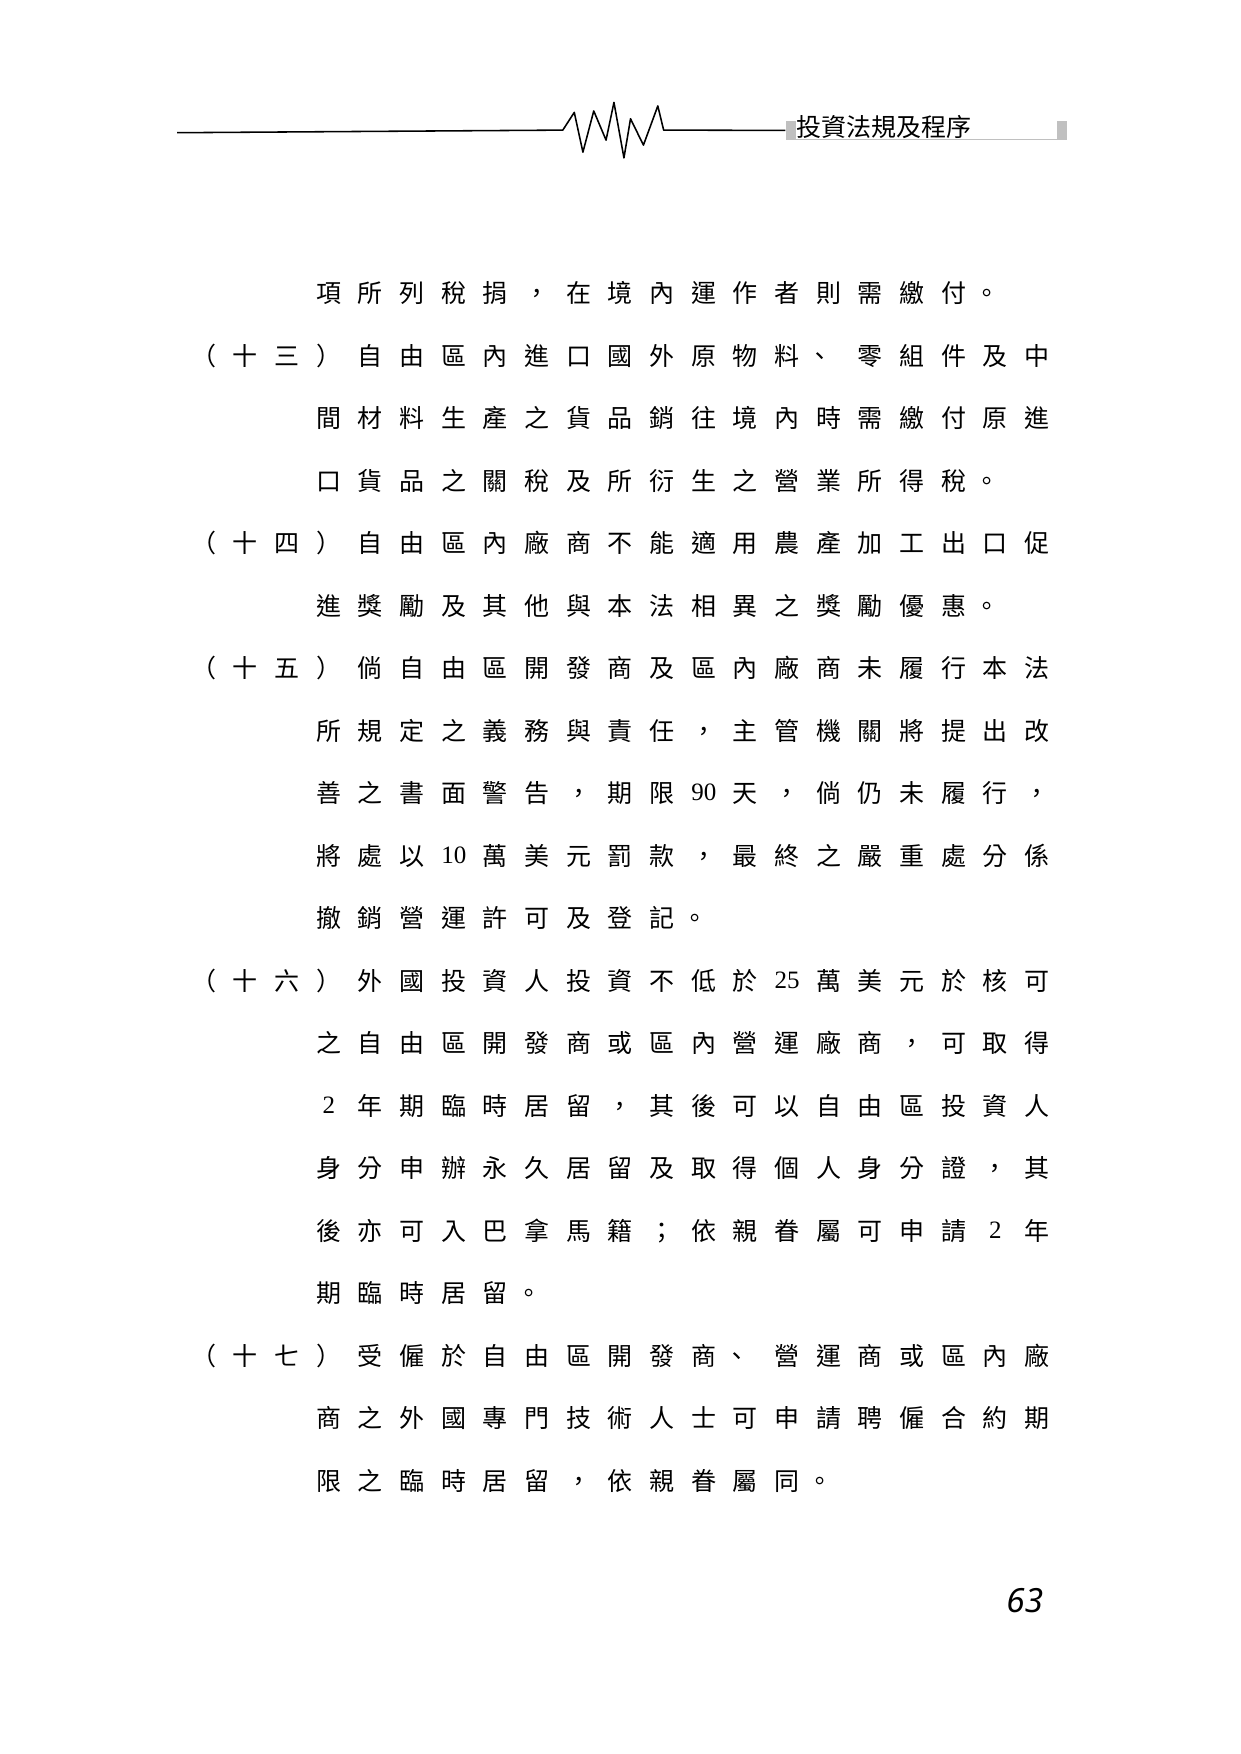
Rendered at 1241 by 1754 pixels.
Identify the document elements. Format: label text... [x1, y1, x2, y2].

text 項所列稅捐，在境內運作者則需繳付。 [183, 250, 1058, 313]
text （十六）外國投資人投資不低於25萬美元於核可之自由區開發商或區內營運廠商，可取得2年期臨時居留，其後可以自由區投資人身分申辦永久居留及取得個人身分證，其後亦可入巴拿馬籍；依親眷屬可申請2年期臨時居留。 [183, 938, 1058, 1313]
text （十四）自由區內廠商不能適用農產加工出口促進獎勵及其他與本法相異之獎勵優惠。 [183, 500, 1058, 625]
text （十五）倘自由區開發商及區內廠商未履行本法所規定之義務與責任，主管機關將提出改善之書面警告，期限90天，倘仍未履行，將處以10萬美元罰款，最終之嚴重處分係撤銷營運許可及登記。 [183, 625, 1058, 938]
text （十三）自由區內進口國外原物料、零組件及中間材料生產之貨品銷往境內時需繳付原進口貨品之關稅及所衍生之營業所得稅。 [183, 313, 1058, 500]
text （十七）受僱於自由區開發商、營運商或區內廠商之外國專門技術人士可申請聘僱合約期限之臨時居留，依親眷屬同。 [183, 1313, 1058, 1500]
